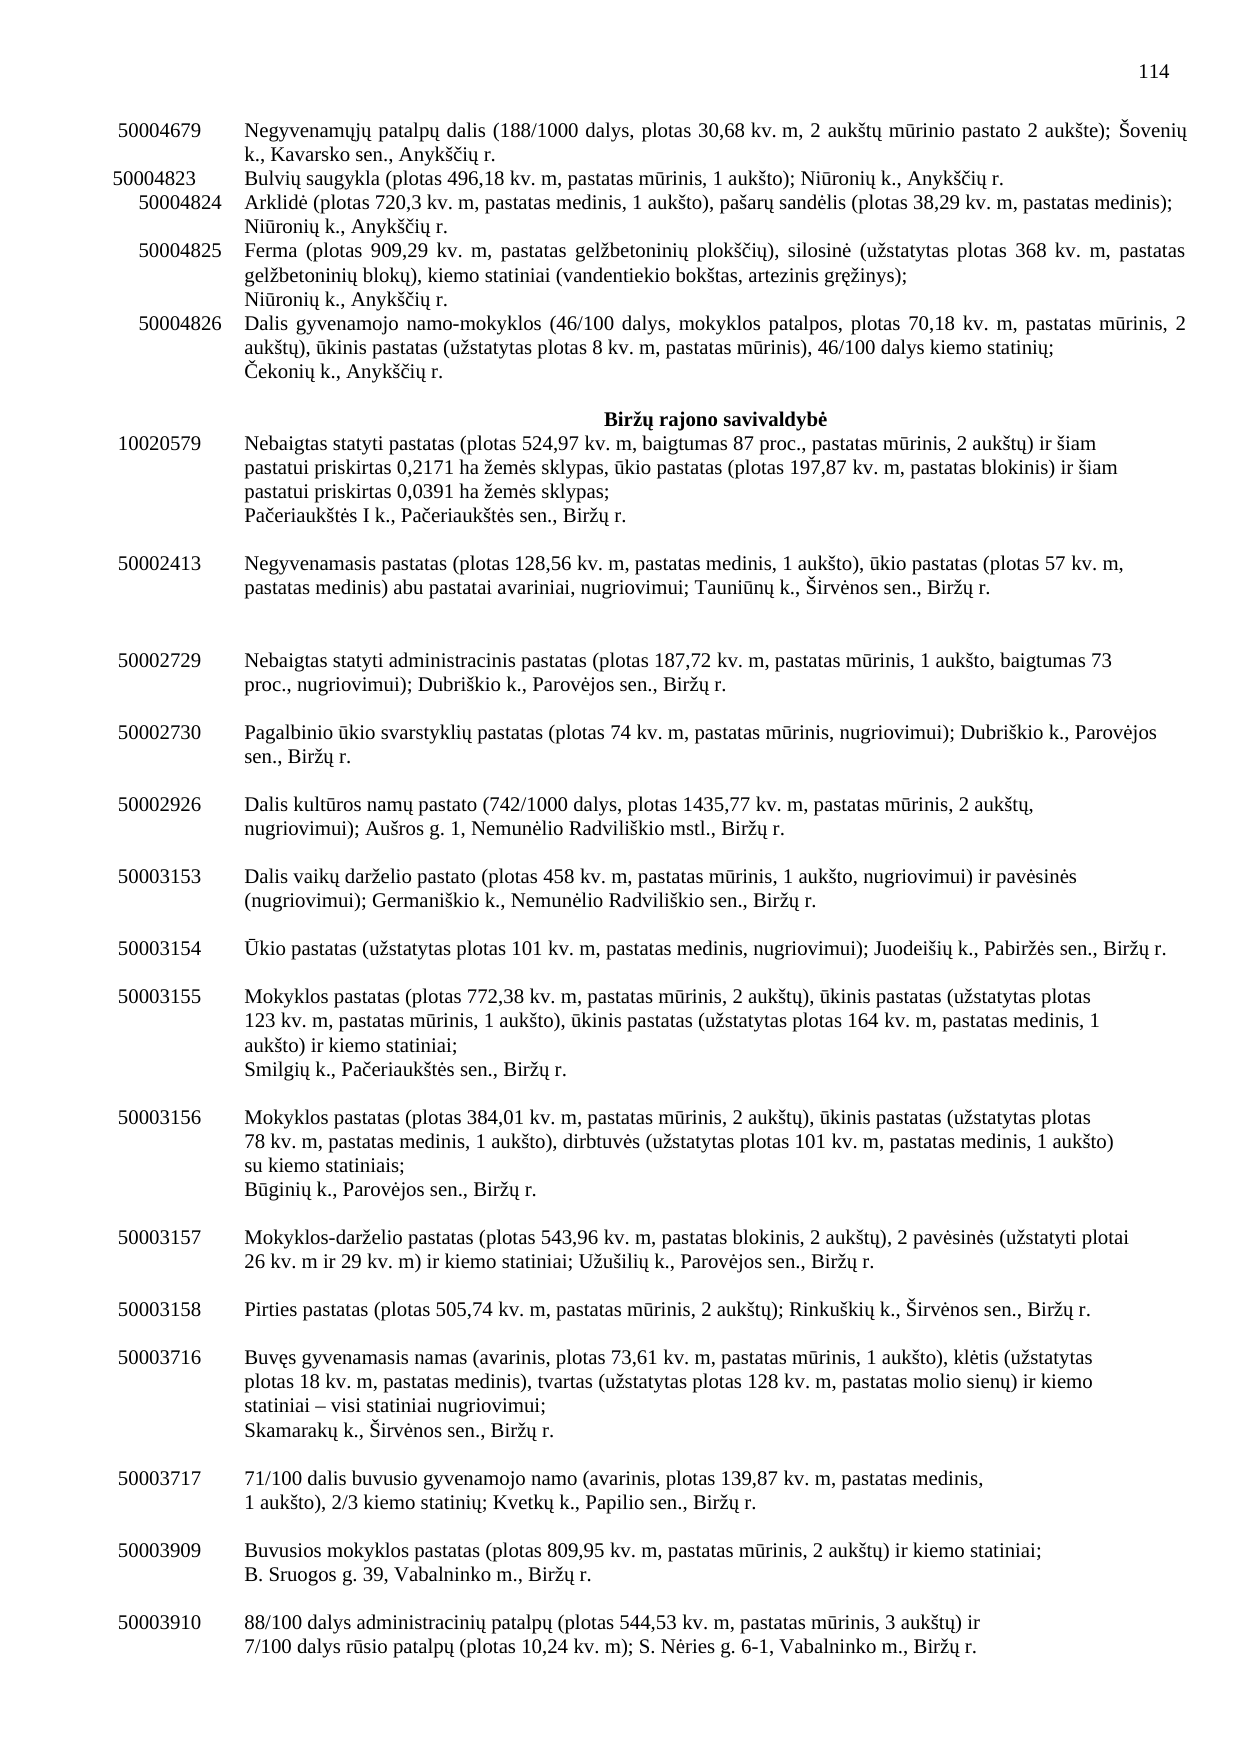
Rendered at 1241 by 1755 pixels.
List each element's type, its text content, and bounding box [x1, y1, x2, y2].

table_cell Negyvenamasis pastatas (plotas 128,56 kv. m, pastatas medinis, 1 aukšto), ūkio pastatas (plotas 57 kv. m, pastatas medinis) abu pastatai avariniai, nugriovimui; Tauniūnų k., Širvėnos sen., Biržų r. [233, 551, 1148, 599]
table_cell [1207, 1273, 1240, 1297]
table_cell [1163, 1345, 1178, 1442]
table_cell [1148, 1345, 1163, 1442]
table_cell 50003909 [101, 1538, 233, 1586]
table_cell [1163, 1466, 1178, 1514]
table_cell [1198, 1586, 1207, 1610]
table_cell [1198, 1081, 1207, 1105]
table_cell [1148, 1225, 1163, 1273]
table_cell [1193, 1225, 1198, 1273]
table_cell [1193, 936, 1198, 960]
table_cell [1198, 1610, 1207, 1658]
table_cell [101, 599, 1198, 623]
table_cell [1148, 864, 1163, 912]
table_cell Ūkio pastatas (užstatytas plotas 101 kv. m, pastatas medinis, nugriovimui); Juodeišių k., Pabiržės sen., Biržų r. [233, 936, 1192, 960]
table_cell Pagalbinio ūkio svarstyklių pastatas (plotas 74 kv. m, pastatas mūrinis, nugriovimui); Dubriškio k., Parovėjos sen., Biržų r. [233, 720, 1178, 768]
table_cell [101, 1442, 1198, 1466]
table_cell [101, 1201, 1198, 1225]
table_cell [1207, 648, 1240, 696]
table_cell 50004823 50004824 50004825 50004826 [101, 166, 233, 383]
table_cell [1198, 720, 1207, 768]
table_cell [1178, 984, 1192, 1081]
table_cell [1207, 1466, 1240, 1514]
table_cell Bulvių saugykla (plotas 496,18 kv. m, pastatas mūrinis, 1 aukšto); Niūronių k., Anykščių r. Arklidė (plotas 720,3 kv. m, pastatas medinis, 1 aukšto), pašarų sandėlis (plotas 38,29 kv. m, pastatas medinis); Niūronių k., Anykščių r. Ferma (plotas 909,29 kv. m, pastatas gelžbetoninių plokščių), silosinė (užstatytas plotas 368 kv. m, pastatas gelžbetoninių blokų), kiemo statiniai (vandentiekio bokštas, artezinis gręžinys); Niūronių k., Anykščių r. Dalis gyvenamojo namo-mokyklos (46/100 dalys, mokyklos patalpos, plotas 70,18 kv. m, pastatas mūrinis, 2 aukštų), ūkinis pastatas (užstatytas plotas 8 kv. m, pastatas mūrinis), 46/100 dalys kiemo statinių; Čekonių k., Anykščių r. [233, 166, 1198, 383]
table_cell [1207, 1201, 1240, 1225]
table_cell 50004679 [101, 118, 233, 166]
table_cell [1198, 1538, 1207, 1586]
table_cell [1198, 527, 1207, 551]
table_cell [1198, 792, 1207, 840]
table_cell [1198, 118, 1207, 166]
table_cell [1178, 864, 1192, 912]
table_cell [1163, 984, 1178, 1081]
table_cell [1198, 407, 1207, 431]
table_cell [1148, 1466, 1163, 1514]
table_cell [101, 960, 1198, 984]
table_cell 50003156 [101, 1105, 233, 1201]
table_cell [1207, 696, 1240, 720]
table_cell [1193, 1297, 1198, 1321]
table_cell Buvusios mokyklos pastatas (plotas 809,95 kv. m, pastatas mūrinis, 2 aukštų) ir kiemo statiniai; B. Sruogos g. 39, Vabalninko m., Biržų r. [233, 1538, 1148, 1586]
table_cell [1193, 1105, 1198, 1201]
table_cell [1148, 1297, 1163, 1321]
table_cell [101, 1273, 1198, 1297]
table_cell [1193, 1538, 1198, 1586]
table_cell [1207, 407, 1240, 431]
table_cell Nebaigtas statyti administracinis pastatas (plotas 187,72 kv. m, pastatas mūrinis, 1 aukšto, baigtumas 73 proc., nugriovimui); Dubriškio k., Parovėjos sen., Biržų r. [233, 648, 1148, 696]
table_cell [1198, 1297, 1207, 1321]
table_cell [1193, 648, 1198, 696]
table_cell [1178, 1105, 1192, 1201]
table_cell 50003157 [101, 1225, 233, 1273]
table_cell [1207, 1081, 1240, 1105]
table_cell [1163, 1538, 1178, 1586]
table_cell Mokyklos-darželio pastatas (plotas 543,96 kv. m, pastatas blokinis, 2 aukštų), 2 pavėsinės (užstatyti plotai 26 kv. m ir 29 kv. m) ir kiemo statiniai; Užušilių k., Parovėjos sen., Biržų r. [233, 1225, 1148, 1273]
table_cell [1207, 840, 1240, 864]
table_cell [1148, 551, 1163, 599]
table_cell [1198, 1345, 1207, 1442]
table_cell [1207, 1610, 1240, 1658]
table_cell 50003154 [101, 936, 233, 960]
table_cell [1207, 792, 1240, 840]
table_cell [1178, 1297, 1192, 1321]
table_cell [1207, 551, 1240, 599]
table_cell [1207, 936, 1240, 960]
table_cell [1198, 1273, 1207, 1297]
table_cell [1148, 1105, 1163, 1201]
table_cell [1163, 551, 1178, 599]
table_cell [1198, 166, 1207, 383]
table_cell [1193, 1610, 1198, 1658]
table_cell [1198, 1225, 1207, 1273]
table_cell 50003155 [101, 984, 233, 1081]
table_cell [1207, 960, 1240, 984]
table_cell [1198, 1466, 1207, 1514]
table_cell [1207, 720, 1240, 768]
table_cell 88/100 dalys administracinių patalpų (plotas 544,53 kv. m, pastatas mūrinis, 3 aukštų) ir 7/100 dalys rūsio patalpų (plotas 10,24 kv. m); S. Nėries g. 6-1, Vabalninko m., Biržų r. [233, 1610, 1148, 1658]
table_cell [1198, 840, 1207, 864]
table_cell [1207, 383, 1240, 407]
table_cell [1163, 1225, 1178, 1273]
table_cell Nebaigtas statyti pastatas (plotas 524,97 kv. m, baigtumas 87 proc., pastatas mūrinis, 2 aukštų) ir šiam pastatui priskirtas 0,2171 ha žemės sklypas, ūkio pastatas (plotas 197,87 kv. m, pastatas blokinis) ir šiam pastatui priskirtas 0,0391 ha žemės sklypas; Pačeriaukštės I k., Pačeriaukštės sen., Biržų r. [233, 431, 1148, 527]
table_cell [1207, 768, 1240, 792]
table_cell [1207, 166, 1240, 383]
table_cell [1178, 1538, 1192, 1586]
table_cell [1198, 984, 1207, 1081]
table_cell [101, 1658, 1198, 1682]
table_cell [1148, 984, 1163, 1081]
table_cell [1198, 599, 1207, 623]
table_cell Dalis kultūros namų pastato (742/1000 dalys, plotas 1435,77 kv. m, pastatas mūrinis, 2 aukštų, nugriovimui); Aušros g. 1, Nemunėlio Radviliškio mstl., Biržų r. [233, 792, 1148, 840]
table_cell [101, 768, 1198, 792]
table_cell [101, 1586, 1198, 1610]
table_cell [1198, 1658, 1207, 1682]
table_cell 50002413 [101, 551, 233, 599]
table_cell [1198, 960, 1207, 984]
table_cell [101, 527, 1198, 551]
table_cell [1207, 1321, 1240, 1345]
table_cell [1178, 551, 1192, 599]
table_cell [101, 912, 1198, 936]
table_cell [1207, 1538, 1240, 1586]
table_cell [1198, 1105, 1207, 1201]
table_cell [101, 840, 1198, 864]
table_cell [1207, 1586, 1240, 1610]
table_cell 10020579 [101, 431, 233, 527]
table_cell [1148, 1610, 1163, 1658]
table_cell 50003717 [101, 1466, 233, 1514]
table_cell 50002729 [101, 648, 233, 696]
table_cell [101, 407, 233, 431]
table_cell [1207, 1105, 1240, 1201]
table_cell [1198, 648, 1207, 696]
table_cell 50002926 [101, 792, 233, 840]
table_cell [1207, 1225, 1240, 1273]
table_cell Buvęs gyvenamasis namas (avarinis, plotas 73,61 kv. m, pastatas mūrinis, 1 aukšto), klėtis (užstatytas plotas 18 kv. m, pastatas medinis), tvartas (užstatytas plotas 128 kv. m, pastatas molio sienų) ir kiemo statiniai – visi statiniai nugriovimui; Skamarakų k., Širvėnos sen., Biržų r. [233, 1345, 1148, 1442]
table_cell Negyvenamųjų patalpų dalis (188/1000 dalys, plotas 30,68 kv. m, 2 aukštų mūrinio pastato 2 aukšte); Šovenių k., Kavarsko sen., Anykščių r. [233, 118, 1198, 166]
table_cell [1163, 864, 1178, 912]
table_cell [1193, 431, 1198, 527]
table_cell [1207, 527, 1240, 551]
table_cell Pirties pastatas (plotas 505,74 kv. m, pastatas mūrinis, 2 aukštų); Rinkuškių k., Širvėnos sen., Biržų r. [233, 1297, 1148, 1321]
table_cell 50003153 [101, 864, 233, 912]
table_cell [1198, 624, 1207, 647]
table_cell [1193, 720, 1198, 768]
table_cell [1193, 1345, 1198, 1442]
table_cell [1207, 1658, 1240, 1682]
table_cell [1163, 1610, 1178, 1658]
table_cell [1198, 696, 1207, 720]
table_cell [1178, 1466, 1192, 1514]
table_cell [1148, 648, 1163, 696]
table_cell [1163, 431, 1178, 527]
table_cell [101, 1321, 1198, 1345]
table_cell [1207, 599, 1240, 623]
table_cell [1198, 1442, 1207, 1466]
table_cell Biržų rajono savivaldybė [233, 407, 1198, 431]
table_cell [1198, 431, 1207, 527]
table_cell 50003716 [101, 1345, 233, 1442]
table_cell [101, 1514, 1198, 1538]
table_cell [1207, 431, 1240, 527]
table_cell [1198, 551, 1207, 599]
table_cell [1148, 1538, 1163, 1586]
table_cell [1178, 792, 1192, 840]
table_cell [1207, 984, 1240, 1081]
table_cell Mokyklos pastatas (plotas 772,38 kv. m, pastatas mūrinis, 2 aukštų), ūkinis pastatas (užstatytas plotas 123 kv. m, pastatas mūrinis, 1 aukšto), ūkinis pastatas (užstatytas plotas 164 kv. m, pastatas medinis, 1 aukšto) ir kiemo statiniai; Smilgių k., Pačeriaukštės sen., Biržų r. [233, 984, 1148, 1081]
table_cell [1198, 768, 1207, 792]
table_cell [1193, 551, 1198, 599]
table_cell [1198, 1514, 1207, 1538]
table_cell Mokyklos pastatas (plotas 384,01 kv. m, pastatas mūrinis, 2 aukštų), ūkinis pastatas (užstatytas plotas 78 kv. m, pastatas medinis, 1 aukšto), dirbtuvės (užstatytas plotas 101 kv. m, pastatas medinis, 1 aukšto) su kiemo statiniais; Būginių k., Parovėjos sen., Biržų r. [233, 1105, 1148, 1201]
table_cell [1198, 1321, 1207, 1345]
table_cell 50003910 [101, 1610, 233, 1658]
table_cell [1178, 431, 1192, 527]
table_cell [1163, 792, 1178, 840]
table_cell [1148, 792, 1163, 840]
table_cell 71/100 dalis buvusio gyvenamojo namo (avarinis, plotas 139,87 kv. m, pastatas medinis, 1 aukšto), 2/3 kiemo statinių; Kvetkų k., Papilio sen., Biržų r. [233, 1466, 1148, 1514]
table_cell [1198, 864, 1207, 912]
table_cell [1207, 912, 1240, 936]
table_cell [1178, 1610, 1192, 1658]
table_cell [1207, 118, 1240, 166]
table_cell [101, 624, 1198, 647]
table_cell [1193, 792, 1198, 840]
table_cell 50002730 [101, 720, 233, 768]
table_cell 50003158 [101, 1297, 233, 1321]
table_cell [1207, 1297, 1240, 1321]
table_cell [1163, 648, 1178, 696]
table_cell [101, 383, 1198, 407]
table_cell [1207, 864, 1240, 912]
table_cell [1178, 1345, 1192, 1442]
table_cell [1198, 1201, 1207, 1225]
table_cell [1163, 1297, 1178, 1321]
table_cell [1198, 912, 1207, 936]
table_cell [1207, 1345, 1240, 1442]
table_cell [1207, 1442, 1240, 1466]
table_cell [1163, 1105, 1178, 1201]
table_cell [1207, 624, 1240, 647]
table_cell [1207, 1514, 1240, 1538]
table_cell [101, 1081, 1198, 1105]
table_cell [1178, 648, 1192, 696]
table_cell [1198, 936, 1207, 960]
table_cell [1193, 984, 1198, 1081]
table_cell [101, 696, 1198, 720]
table_cell [1193, 1466, 1198, 1514]
table_cell [1178, 1225, 1192, 1273]
table_cell [1148, 431, 1163, 527]
table_cell [1193, 864, 1198, 912]
table_cell [1198, 383, 1207, 407]
table_cell [1178, 720, 1192, 768]
table_cell Dalis vaikų darželio pastato (plotas 458 kv. m, pastatas mūrinis, 1 aukšto, nugriovimui) ir pavėsinės (nugriovimui); Germaniškio k., Nemunėlio Radviliškio sen., Biržų r. [233, 864, 1148, 912]
